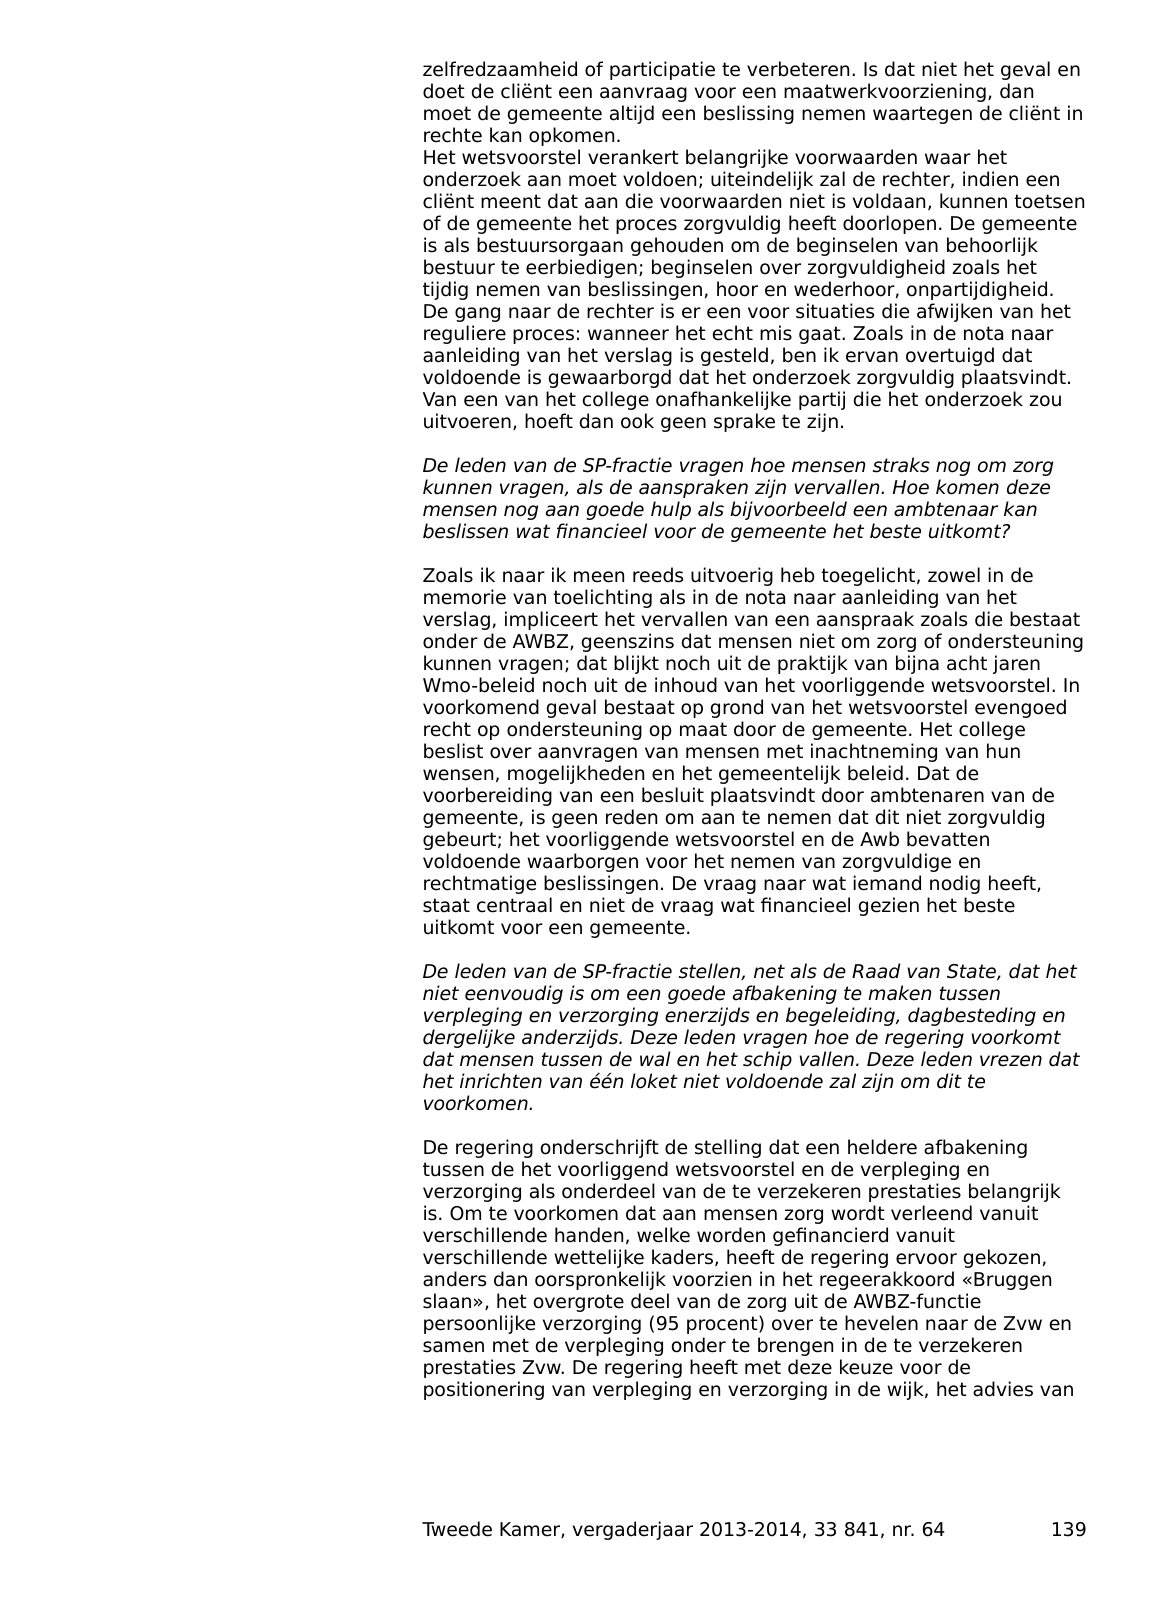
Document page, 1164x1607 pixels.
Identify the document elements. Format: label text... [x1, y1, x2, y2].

text De leden van de SP-fractie vragen hoe mensen straks nog om zorg kunnen vragen, als de aanspraken zijn vervallen. Hoe komen deze mensen nog aan goede hulp als bijvoorbeeld een ambtenaar kan beslissen wat financieel voor de gemeente het beste uitkomt? [422, 455, 1087, 543]
text De regering onderschrijft de stelling dat een heldere afbakening tussen de het voorliggend wetsvoorstel en de verpleging en verzorging als onderdeel van de te verzekeren prestaties belangrijk is. Om te voorkomen dat aan mensen zorg wordt verleend vanuit verschillende handen, welke worden gefinancierd vanuit verschillende wettelijke kaders, heeft de regering ervoor gekozen, anders dan oorspronkelijk voorzien in het regeerakkoord «Bruggen slaan», het overgrote deel van de zorg uit de AWBZ-functie persoonlijke verzorging (95 procent) over te hevelen naar de Zvw en samen met de verpleging onder te brengen in de te verzekeren prestaties Zvw. De regering heeft met deze keuze voor de positionering van verpleging en verzorging in de wijk, het advies van [422, 1137, 1087, 1401]
text Zoals ik naar ik meen reeds uitvoerig heb toegelicht, zowel in de memorie van toelichting als in de nota naar aanleiding van het verslag, impliceert het vervallen van een aanspraak zoals die bestaat onder de AWBZ, geenszins dat mensen niet om zorg of ondersteuning kunnen vragen; dat blijkt noch uit de praktijk van bijna acht jaren Wmo-beleid noch uit de inhoud van het voorliggende wetsvoorstel. In voorkomend geval bestaat op grond van het wetsvoorstel evengoed recht op ondersteuning op maat door de gemeente. Het college beslist over aanvragen van mensen met inachtneming van hun wensen, mogelijkheden en het gemeentelijk beleid. Dat de voorbereiding van een besluit plaatsvindt door ambtenaren van de gemeente, is geen reden om aan te nemen dat dit niet zorgvuldig gebeurt; het voorliggende wetsvoorstel en de Awb bevatten voldoende waarborgen voor het nemen van zorgvuldige en rechtmatige beslissingen. De vraag naar wat iemand nodig heeft, staat centraal en niet de vraag wat financieel gezien het beste uitkomt voor een gemeente. [422, 565, 1087, 939]
text zelfredzaamheid of participatie te verbeteren. Is dat niet het geval en doet de cliënt een aanvraag voor een maatwerkvoorziening, dan moet de gemeente altijd een beslissing nemen waartegen de cliënt in rechte kan opkomen. [422, 59, 1087, 147]
text De leden van de SP-fractie stellen, net als de Raad van State, dat het niet eenvoudig is om een goede afbakening te maken tussen verpleging en verzorging enerzijds en begeleiding, dagbesteding en dergelijke anderzijds. Deze leden vragen hoe de regering voorkomt dat mensen tussen de wal en het schip vallen. Deze leden vrezen dat het inrichten van één loket niet voldoende zal zijn om dit te voorkomen. [422, 961, 1087, 1115]
text Het wetsvoorstel verankert belangrijke voorwaarden waar het onderzoek aan moet voldoen; uiteindelijk zal de rechter, indien een cliënt meent dat aan die voorwaarden niet is voldaan, kunnen toetsen of de gemeente het proces zorgvuldig heeft doorlopen. De gemeente is als bestuursorgaan gehouden om de beginselen van behoorlijk bestuur te eerbiedigen; beginselen over zorgvuldigheid zoals het tijdig nemen van beslissingen, hoor en wederhoor, onpartijdigheid. De gang naar de rechter is er een voor situaties die afwijken van het reguliere proces: wanneer het echt mis gaat. Zoals in de nota naar aanleiding van het verslag is gesteld, ben ik ervan overtuigd dat voldoende is gewaarborgd dat het onderzoek zorgvuldig plaatsvindt. Van een van het college onafhankelijke partij die het onderzoek zou uitvoeren, hoeft dan ook geen sprake te zijn. [422, 147, 1087, 433]
